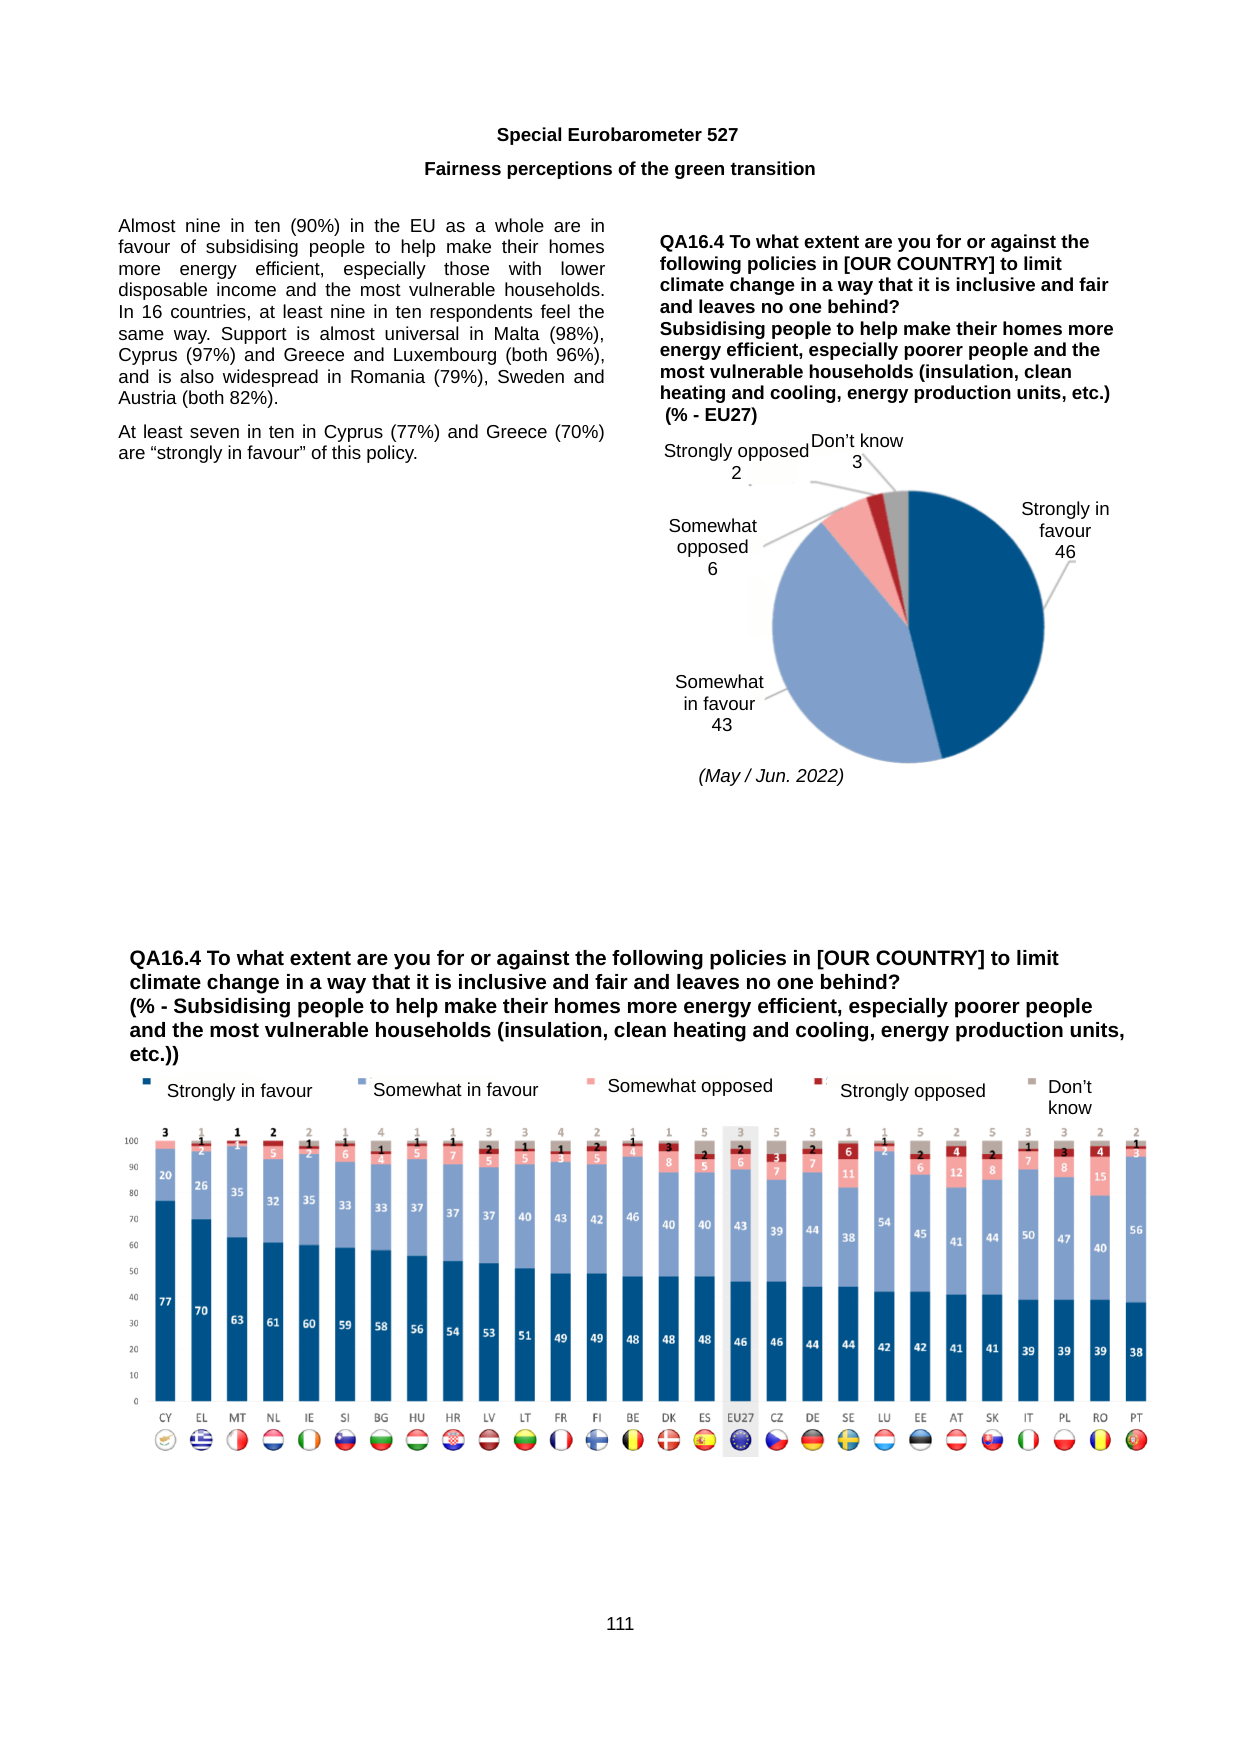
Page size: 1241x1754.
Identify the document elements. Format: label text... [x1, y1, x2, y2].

picture [125, 1069, 1037, 1093]
text At least seven in ten in Cyprus (77%) and Greece (70%) are “strongly in favour” of this policy. [118, 420, 605, 463]
text Almost nine in ten (90%) in the EU as a whole are in favour of subsidising people to help make their homes more energy efficient, especially those with lower disposable income and the most vulnerable households. In 16 countries, at least nine in ten respondents feel the same way. Support is almost universal in Malta (98%), Cyprus (97%) and Greece and Luxembourg (both 96%), and is also widespread in Romania (79%), Sweden and Austria (both 82%). [118, 214, 605, 408]
picture [747, 446, 1076, 768]
picture [118, 1120, 1152, 1457]
